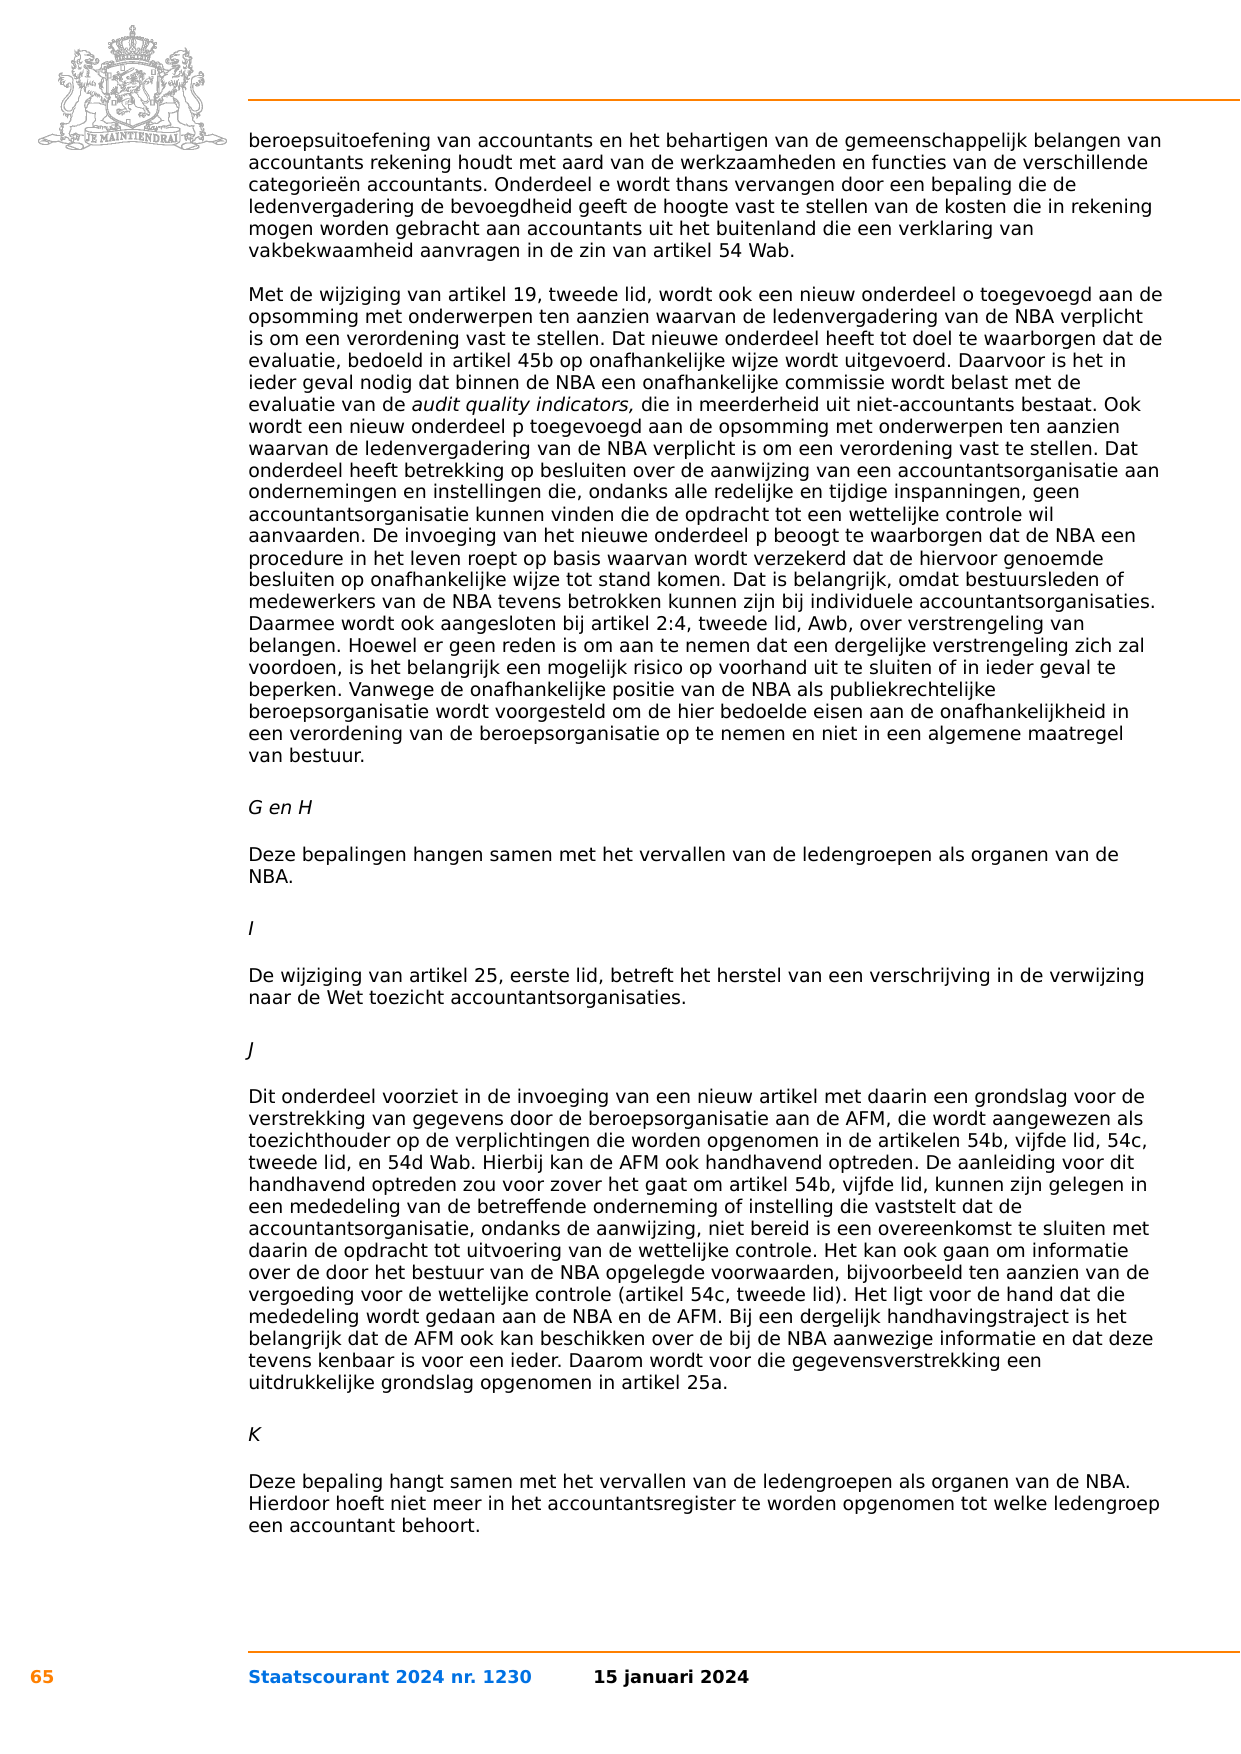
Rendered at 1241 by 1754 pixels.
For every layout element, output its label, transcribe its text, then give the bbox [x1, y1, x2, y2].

subtitle J [248, 1039, 1163, 1061]
text Deze bepaling hangt samen met het vervallen van de ledengroepen als organen van de NBA. Hierdoor hoeft niet meer in het accountantsregister te worden opgenomen tot welke ledengroep een accountant behoort. [248, 1471, 1163, 1537]
subtitle I [248, 918, 1163, 940]
subtitle K [248, 1424, 1163, 1446]
text beroepsuitoefening van accountants en het behartigen van de gemeenschappelijk belangen van accountants rekening houdt met aard van de werkzaamheden en functies van de verschillende categorieën accountants. Onderdeel e wordt thans vervangen door een bepaling die de ledenvergadering de bevoegdheid geeft de hoogte vast te stellen van de kosten die in rekening mogen worden gebracht aan accountants uit het buitenland die een verklaring van vakbekwaamheid aanvragen in de zin van artikel 54 Wab. [248, 130, 1163, 262]
text De wijziging van artikel 25, eerste lid, betreft het herstel van een verschrijving in de verwijzing naar de Wet toezicht accountantsorganisaties. [248, 965, 1163, 1009]
subtitle G en H [248, 797, 1163, 819]
text Dit onderdeel voorziet in de invoeging van een nieuw artikel met daarin een grondslag voor de verstrekking van gegevens door de beroepsorganisatie aan de AFM, die wordt aangewezen als toezichthouder op de verplichtingen die worden opgenomen in de artikelen 54b, vijfde lid, 54c, tweede lid, en 54d Wab. Hierbij kan de AFM ook handhavend optreden. De aanleiding voor dit handhavend optreden zou voor zover het gaat om artikel 54b, vijfde lid, kunnen zijn gelegen in een mededeling van de betreffende onderneming of instelling die vaststelt dat de accountantsorganisatie, ondanks de aanwijzing, niet bereid is een overeenkomst te sluiten met daarin de opdracht tot uitvoering van de wettelijke controle. Het kan ook gaan om informatie over de door het bestuur van de NBA opgelegde voorwaarden, bijvoorbeeld ten aanzien van de vergoeding voor de wettelijke controle (artikel 54c, tweede lid). Het ligt voor de hand dat die mededeling wordt gedaan aan de NBA en de AFM. Bij een dergelijk handhavingstraject is het belangrijk dat de AFM ook kan beschikken over de bij de NBA aanwezige informatie en dat deze tevens kenbaar is voor een ieder. Daarom wordt voor die gegevensverstrekking een uitdrukkelijke grondslag opgenomen in artikel 25a. [248, 1086, 1163, 1394]
text Met de wijziging van artikel 19, tweede lid, wordt ook een nieuw onderdeel o toegevoegd aan de opsomming met onderwerpen ten aanzien waarvan de ledenvergadering van de NBA verplicht is om een verordening vast te stellen. Dat nieuwe onderdeel heeft tot doel te waarborgen dat de evaluatie, bedoeld in artikel 45b op onafhankelijke wijze wordt uitgevoerd. Daarvoor is het in ieder geval nodig dat binnen de NBA een onafhankelijke commissie wordt belast met de evaluatie van de audit quality indicators, die in meerderheid uit niet-accountants bestaat. Ook wordt een nieuw onderdeel p toegevoegd aan de opsomming met onderwerpen ten aanzien waarvan de ledenvergadering van de NBA verplicht is om een verordening vast te stellen. Dat onderdeel heeft betrekking op besluiten over de aanwijzing van een accountantsorganisatie aan ondernemingen en instellingen die, ondanks alle redelijke en tijdige inspanningen, geen accountantsorganisatie kunnen vinden die de opdracht tot een wettelijke controle wil aanvaarden. De invoeging van het nieuwe onderdeel p beoogt te waarborgen dat de NBA een procedure in het leven roept op basis waarvan wordt verzekerd dat de hiervoor genoemde besluiten op onafhankelijke wijze tot stand komen. Dat is belangrijk, omdat bestuursleden of medewerkers van de NBA tevens betrokken kunnen zijn bij individuele accountantsorganisaties. Daarmee wordt ook aangesloten bij artikel 2:4, tweede lid, Awb, over verstrengeling van belangen. Hoewel er geen reden is om aan te nemen dat een dergelijke verstrengeling zich zal voordoen, is het belangrijk een mogelijk risico op voorhand uit te sluiten of in ieder geval te beperken. Vanwege de onafhankelijke positie van de NBA als publiekrechtelijke beroepsorganisatie wordt voorgesteld om de hier bedoelde eisen aan de onafhankelijkheid in een verordening van de beroepsorganisatie op te nemen en niet in een algemene maatregel van bestuur. [248, 284, 1163, 767]
text Deze bepalingen hangen samen met het vervallen van de ledengroepen als organen van de NBA. [248, 844, 1163, 888]
picture [38, 25, 227, 150]
